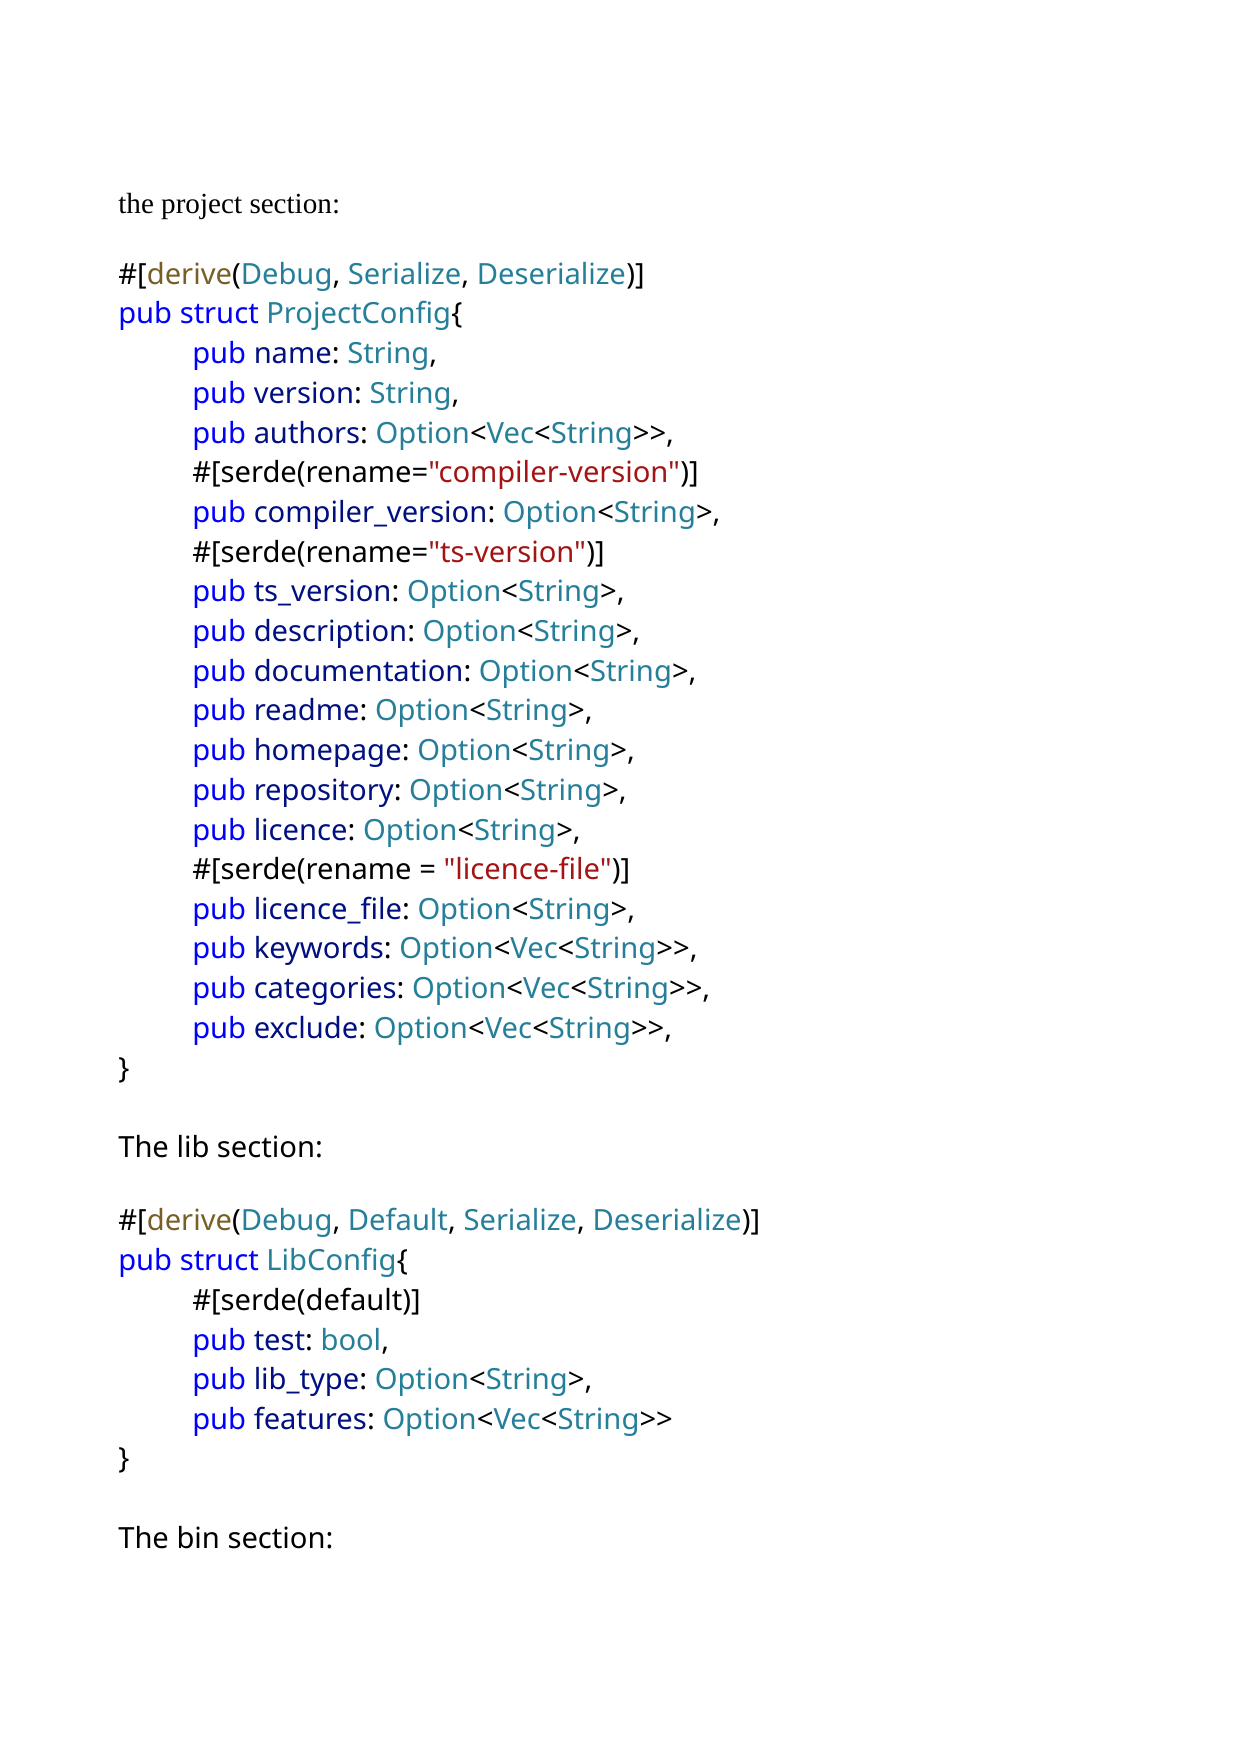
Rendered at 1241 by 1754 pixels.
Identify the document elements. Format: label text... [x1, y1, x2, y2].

text } [118, 1047, 1122, 1087]
text pub struct ProjectConfig{ [118, 293, 1122, 332]
text pub licence_file: Option<String>, [118, 888, 1122, 928]
text pub version: String, [118, 372, 1122, 412]
text #[serde(rename="ts-version")] [118, 531, 1122, 571]
text pub features: Option<Vec<String>> [118, 1398, 1122, 1438]
text pub ts_version: Option<String>, [118, 571, 1122, 610]
text pub documentation: Option<String>, [118, 650, 1122, 690]
text pub struct LibConfig{ [118, 1239, 1122, 1279]
text pub keywords: Option<Vec<String>>, [118, 928, 1122, 967]
text pub authors: Option<Vec<String>>, [118, 412, 1122, 452]
text pub repository: Option<String>, [118, 769, 1122, 809]
text pub test: bool, [118, 1319, 1122, 1358]
text } [118, 1438, 1122, 1477]
text #[derive(Debug, Default, Serialize, Deserialize)] [118, 1200, 1122, 1239]
text pub name: String, [118, 332, 1122, 372]
text #[serde(rename = "licence-file")] [118, 848, 1122, 888]
text #[derive(Debug, Serialize, Deserialize)] [118, 253, 1122, 293]
text the project section: [118, 186, 1122, 219]
text pub exclude: Option<Vec<String>>, [118, 1007, 1122, 1047]
text pub readme: Option<String>, [118, 690, 1122, 729]
text #[serde(default)] [118, 1279, 1122, 1319]
text The lib section: [118, 1126, 1122, 1166]
text The bin section: [118, 1517, 1122, 1557]
text pub lib_type: Option<String>, [118, 1358, 1122, 1398]
text pub licence: Option<String>, [118, 809, 1122, 848]
text pub compiler_version: Option<String>, [118, 491, 1122, 531]
text pub description: Option<String>, [118, 610, 1122, 650]
text pub homepage: Option<String>, [118, 729, 1122, 769]
text #[serde(rename="compiler-version")] [118, 452, 1122, 491]
text pub categories: Option<Vec<String>>, [118, 967, 1122, 1007]
